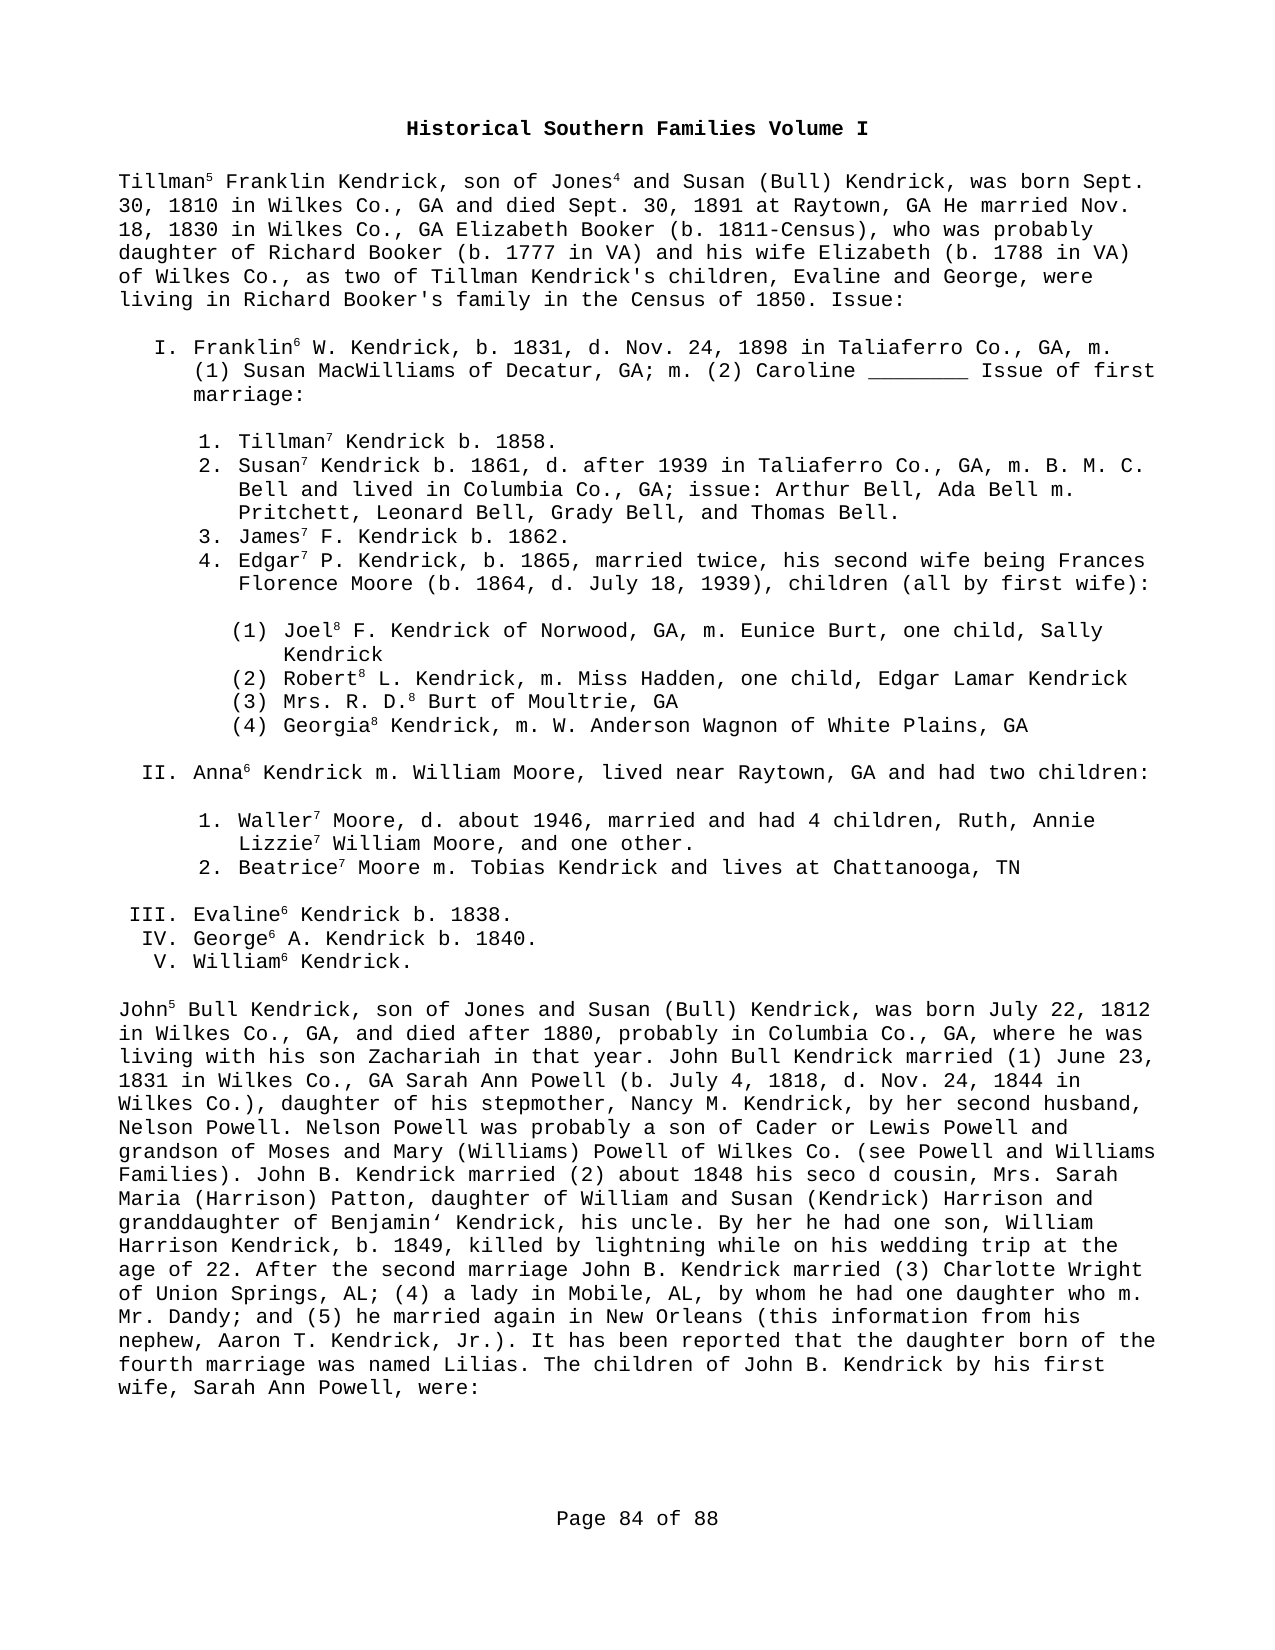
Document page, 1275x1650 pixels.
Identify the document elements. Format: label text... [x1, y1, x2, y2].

list Susan7 Kendrick b. 1861, d. after 1939 in Taliaferro Co., GA, m. B. M. C. Bell and lived in Columbia Co., GA; issue: Arthur Bell, Ada Bell m. Pritchett, Leonard Bell, Grady Bell, and Thomas Bell. [223, 455, 1157, 526]
list Joel8 F. Kendrick of Norwood, GA, m. Eunice Burt, one child, Sally Kendrick [268, 621, 1157, 668]
text John5 Bull Kendrick, son of Jones and Susan (Bull) Kendrick, was born July 22, 1812 in Wilkes Co., GA, and died after 1880, probably in Columbia Co., GA, where he was living with his son Zachariah in that year. John Bull Kendrick married (1) June 23, 1831 in Wilkes Co., GA Sarah Ann Powell (b. July 4, 1818, d. Nov. 24, 1844 in Wilkes Co.), daughter of his stepmother, Nancy M. Kendrick, by her second husband, Nelson Powell. Nelson Powell was probably a son of Cader or Lewis Powell and grandson of Moses and Mary (Williams) Powell of Wilkes Co. (see Powell and Williams Families). John B. Kendrick married (2) about 1848 his seco d cousin, Mrs. Sarah Maria (Harrison) Patton, daughter of William and Susan (Kendrick) Harrison and granddaughter of Benjamin‘ Kendrick, his uncle. By her he had one son, William Harrison Kendrick, b. 1849, killed by lightning while on his wedding trip at the age of 22. After the second marriage John B. Kendrick married (3) Charlotte Wright of Union Springs, AL; (4) a lady in Mobile, AL, by whom he had one daughter who m. Mr. Dandy; and (5) he married again in New Orleans (this information from his nephew, Aaron T. Kendrick, Jr.). It has been reported that the daughter born of the fourth marriage was named Lilias. The children of John B. Kendrick by his first wife, Sarah Ann Powell, were: [118, 999, 1157, 1401]
list Franklin6 W. Kendrick, b. 1831, d. Nov. 24, 1898 in Taliaferro Co., GA, m. (1) Susan MacWilliams of Decatur, GA; m. (2) Caroline ________ Issue of first marriage: [178, 337, 1157, 408]
list Anna6 Kendrick m. William Moore, lived near Raytown, GA and had two children: [178, 762, 1157, 786]
list Evaline6 Kendrick b. 1838. [178, 904, 1157, 928]
list Mrs. R. D.8 Burt of Moultrie, GA [268, 691, 1157, 715]
list George6 A. Kendrick b. 1840. [178, 928, 1157, 952]
list Georgia8 Kendrick, m. W. Anderson Wagnon of White Plains, GA [268, 715, 1157, 739]
list Waller7 Moore, d. about 1946, married and had 4 children, Ruth, Annie Lizzie7 William Moore, and one other. [223, 810, 1157, 857]
list Tillman7 Kendrick b. 1858. [223, 431, 1157, 455]
list Beatrice7 Moore m. Tobias Kendrick and lives at Chattanooga, TN [223, 857, 1157, 881]
text Tillman5 Franklin Kendrick, son of Jones4 and Susan (Bull) Kendrick, was born Sept. 30, 1810 in Wilkes Co., GA and died Sept. 30, 1891 at Raytown, GA He married Nov. 18, 1830 in Wilkes Co., GA Elizabeth Booker (b. 1811-Census), who was probably daughter of Richard Booker (b. 1777 in VA) and his wife Elizabeth (b. 1788 in VA) of Wilkes Co., as two of Tillman Kendrick's children, Evaline and George, were living in Richard Booker's family in the Census of 1850. Issue: [118, 171, 1157, 313]
list Edgar7 P. Kendrick, b. 1865, married twice, his second wife being Frances Florence Moore (b. 1864, d. July 18, 1939), children (all by first wife): [223, 549, 1157, 597]
list Robert8 L. Kendrick, m. Miss Hadden, one child, Edgar Lamar Kendrick [268, 668, 1157, 691]
list James7 F. Kendrick b. 1862. [223, 526, 1157, 549]
list William6 Kendrick. [178, 952, 1157, 975]
